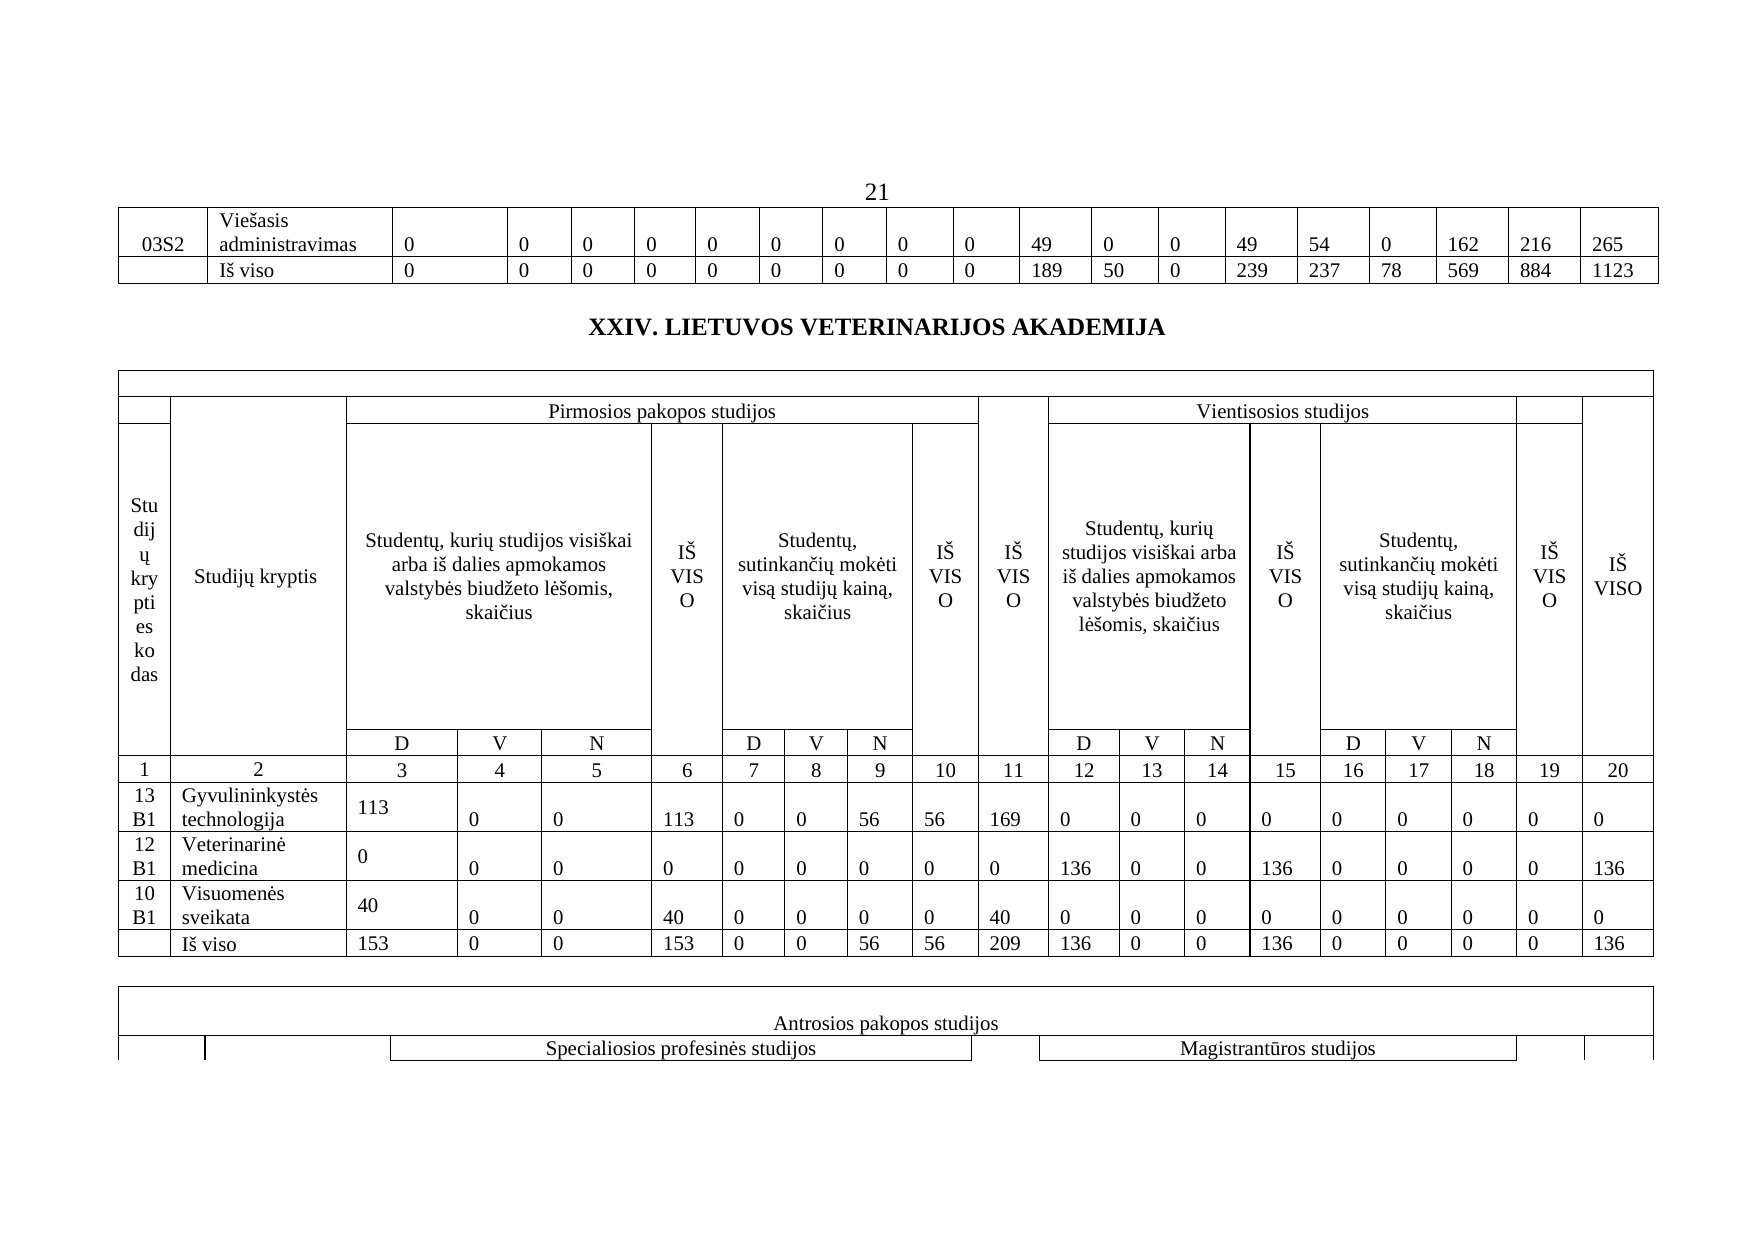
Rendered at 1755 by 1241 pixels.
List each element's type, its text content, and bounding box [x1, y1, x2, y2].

table_cell 0 [1583, 783, 1653, 831]
table_cell 7 [723, 756, 784, 782]
table_cell 0 [887, 257, 953, 282]
table_cell 0 [913, 832, 978, 880]
table_cell Studentų, kurių studijos visiškai arba iš dalies apmokamos valstybės biudžeto lėšomis, skaičius [347, 424, 651, 729]
table_cell V [458, 730, 541, 755]
table_cell 54 [1298, 208, 1369, 256]
table_cell 0 [1583, 881, 1653, 929]
table_cell 0 [723, 783, 784, 831]
table_cell 0 [785, 832, 847, 880]
table_cell 0 [760, 257, 822, 282]
table_cell [1583, 397, 1653, 423]
table_cell IŠ VISO [1583, 423, 1653, 729]
table_header [119, 371, 1653, 396]
table_cell 4 [458, 756, 541, 782]
table_cell [652, 729, 722, 755]
table_cell 0 [1452, 881, 1516, 929]
table_cell 136 [1251, 930, 1320, 956]
table_cell 56 [913, 783, 978, 831]
table_cell 03S2 [119, 208, 207, 256]
table_cell 0 [1386, 783, 1451, 831]
table_cell 1123 [1581, 257, 1658, 282]
table_cell V [1386, 730, 1451, 755]
table_cell 0 [635, 208, 695, 256]
table_cell D [347, 730, 457, 755]
table_cell 6 [652, 756, 722, 782]
table_cell 0 [1452, 930, 1516, 956]
table_cell Studijų krypties kodas [119, 424, 170, 755]
table_cell 0 [1321, 783, 1385, 831]
table_cell IŠ VISO [1251, 424, 1320, 729]
table_cell 0 [1049, 783, 1119, 831]
table_cell 1 [119, 756, 170, 782]
table_cell 0 [887, 208, 953, 256]
table_cell Gyvulininkystės technologija [171, 783, 346, 831]
table_cell 3 [347, 756, 457, 782]
table_cell N [848, 730, 912, 755]
table_cell 0 [979, 832, 1048, 880]
table_cell 136 [1251, 832, 1320, 880]
table_cell 0 [347, 832, 457, 880]
table_cell 56 [913, 930, 978, 956]
table_cell Studentų, sutinkančių mokėti visą studijų kainą, skaičius [723, 424, 912, 729]
table_cell 0 [458, 832, 541, 880]
table_cell 11 [979, 756, 1048, 782]
table_cell 0 [696, 208, 759, 256]
table_cell 209 [979, 930, 1048, 956]
table_cell V [1120, 730, 1184, 755]
table_cell Iš viso [171, 930, 346, 956]
table_cell [1517, 729, 1582, 755]
table_cell 5 [542, 756, 651, 782]
table_cell Studentų, sutinkančių mokėti visą studijų kainą, skaičius [1321, 424, 1516, 729]
table_cell 12B1 [119, 832, 170, 880]
table_cell IŠ VISO [1517, 424, 1582, 729]
table_header Antrosios pakopos studijos [119, 987, 1653, 1035]
table_cell 0 [542, 930, 651, 956]
table_cell 0 [696, 257, 759, 282]
table_cell 18 [1452, 756, 1516, 782]
table_cell 0 [1517, 881, 1582, 929]
table_cell 0 [458, 930, 541, 956]
table_cell 40 [347, 881, 457, 929]
table_cell 0 [1185, 930, 1249, 956]
table_cell 20 [1583, 756, 1653, 782]
table_cell [1585, 1036, 1653, 1060]
table_cell 0 [393, 208, 507, 256]
table_cell Specialiosios profesinės studijos [391, 1036, 971, 1060]
table_cell 884 [1509, 257, 1580, 282]
table_cell 0 [542, 881, 651, 929]
table_cell [119, 930, 170, 956]
table_cell D [1049, 730, 1119, 755]
table_cell 0 [785, 930, 847, 956]
table_cell 0 [1092, 208, 1158, 256]
table_cell 0 [760, 208, 822, 256]
table_cell 0 [1517, 832, 1582, 880]
table_cell 0 [1251, 783, 1320, 831]
table_cell [979, 397, 1048, 423]
table_cell 0 [1452, 832, 1516, 880]
table_cell [1251, 729, 1320, 755]
table_cell 0 [785, 783, 847, 831]
table_cell 113 [652, 783, 722, 831]
table_cell 265 [1581, 208, 1658, 256]
table_cell 0 [848, 832, 912, 880]
table_cell 15 [1251, 756, 1320, 782]
table_cell 153 [652, 930, 722, 956]
table_cell 0 [1386, 930, 1451, 956]
table_cell 0 [508, 257, 571, 282]
table_cell 0 [1120, 783, 1184, 831]
table_cell 13B1 [119, 783, 170, 831]
table_cell 0 [1386, 881, 1451, 929]
table_cell 0 [393, 257, 507, 282]
table_cell 40 [979, 881, 1048, 929]
table_cell 19 [1517, 756, 1582, 782]
table_cell 113 [347, 783, 457, 831]
table_cell 0 [1159, 208, 1225, 256]
table_cell 0 [1321, 881, 1385, 929]
table_cell 2 [171, 756, 346, 782]
table_cell 0 [1185, 783, 1249, 831]
table_cell IŠ VISO [979, 423, 1048, 729]
table_cell [979, 729, 1048, 755]
table_cell 78 [1370, 257, 1436, 282]
table_cell IŠ VISO [652, 424, 722, 729]
table_cell 169 [979, 783, 1048, 831]
table_cell 0 [1120, 881, 1184, 929]
table_cell 10B1 [119, 881, 170, 929]
table_cell 569 [1437, 257, 1508, 282]
table_cell 0 [1120, 930, 1184, 956]
table_cell IŠ VISO [913, 424, 978, 729]
table_cell 0 [723, 930, 784, 956]
table_cell 0 [1185, 881, 1249, 929]
table_cell 0 [1517, 783, 1582, 831]
table_cell 0 [542, 783, 651, 831]
table_cell 0 [542, 832, 651, 880]
table_cell V [785, 730, 847, 755]
table_cell N [1452, 730, 1516, 755]
table_cell 0 [1251, 881, 1320, 929]
table_cell [1517, 1036, 1584, 1060]
table_cell Studentų, kurių studijos visiškai arba iš dalies apmokamos valstybės biudžeto lėšomis, skaičius [1049, 424, 1249, 729]
table_cell N [1185, 730, 1249, 755]
table_cell 0 [458, 881, 541, 929]
table_cell D [1321, 730, 1385, 755]
table_cell 0 [1185, 832, 1249, 880]
table_cell 136 [1049, 832, 1119, 880]
table_cell [1517, 397, 1582, 423]
table_cell 136 [1049, 930, 1119, 956]
table_cell 14 [1185, 756, 1249, 782]
table_cell Veterinarinė medicina [171, 832, 346, 880]
table_cell 0 [723, 832, 784, 880]
table_cell 50 [1092, 257, 1158, 282]
table_cell 8 [785, 756, 847, 782]
table_cell 56 [848, 930, 912, 956]
table_cell N [542, 730, 651, 755]
table_cell 0 [723, 881, 784, 929]
table_cell 0 [635, 257, 695, 282]
table_cell 12 [1049, 756, 1119, 782]
table_cell 0 [1517, 930, 1582, 956]
table_cell 0 [1159, 257, 1225, 282]
table_cell Vientisosios studijos [1049, 397, 1516, 423]
table_cell 49 [1226, 208, 1297, 256]
table_cell Pirmosios pakopos studijos [347, 397, 978, 423]
table_cell 0 [954, 208, 1019, 256]
table_cell 56 [848, 783, 912, 831]
table_cell 0 [1452, 783, 1516, 831]
table_cell [206, 1036, 390, 1060]
table_cell Visuomenės sveikata [171, 881, 346, 929]
table_cell 0 [823, 208, 886, 256]
table_cell 0 [785, 881, 847, 929]
table_cell 0 [823, 257, 886, 282]
table_cell [119, 257, 207, 282]
table_cell [171, 729, 346, 755]
table_cell 153 [347, 930, 457, 956]
text XXIV. LIETUVOS VETERINARIJOS AKADEMIJA [118, 312, 1636, 341]
table_cell 136 [1583, 930, 1653, 956]
table_cell [119, 397, 170, 423]
table_cell 0 [954, 257, 1019, 282]
table_cell 0 [1321, 930, 1385, 956]
table_cell 216 [1509, 208, 1580, 256]
table_cell 0 [1321, 832, 1385, 880]
table_cell 17 [1386, 756, 1451, 782]
table_cell 0 [848, 881, 912, 929]
table_cell Studijų kryptis [171, 423, 346, 729]
table_cell 0 [1120, 832, 1184, 880]
table_cell 189 [1020, 257, 1091, 282]
table_cell 13 [1120, 756, 1184, 782]
table_cell Viešasis administravimas [208, 208, 392, 256]
table_cell 0 [572, 208, 634, 256]
table_cell [913, 729, 978, 755]
table_cell D [723, 730, 784, 755]
table_cell [119, 1036, 204, 1060]
table_cell 162 [1437, 208, 1508, 256]
table_cell 0 [572, 257, 634, 282]
table_cell 239 [1226, 257, 1297, 282]
table_cell 0 [652, 832, 722, 880]
table_cell 0 [913, 881, 978, 929]
table_cell [1583, 729, 1653, 755]
table_cell 16 [1321, 756, 1385, 782]
table_cell 40 [652, 881, 722, 929]
table_cell 136 [1583, 832, 1653, 880]
table_cell 0 [1386, 832, 1451, 880]
table_cell 0 [1049, 881, 1119, 929]
table_cell 9 [848, 756, 912, 782]
table_cell [972, 1036, 1039, 1060]
table_cell Magistrantūros studijos [1040, 1036, 1516, 1060]
table_cell 49 [1020, 208, 1091, 256]
table_cell 237 [1298, 257, 1369, 282]
table_cell 0 [508, 208, 571, 256]
table_cell 0 [1370, 208, 1436, 256]
table_cell 10 [913, 756, 978, 782]
table_cell [171, 397, 346, 423]
table_cell Iš viso [208, 257, 392, 282]
table_cell 0 [458, 783, 541, 831]
